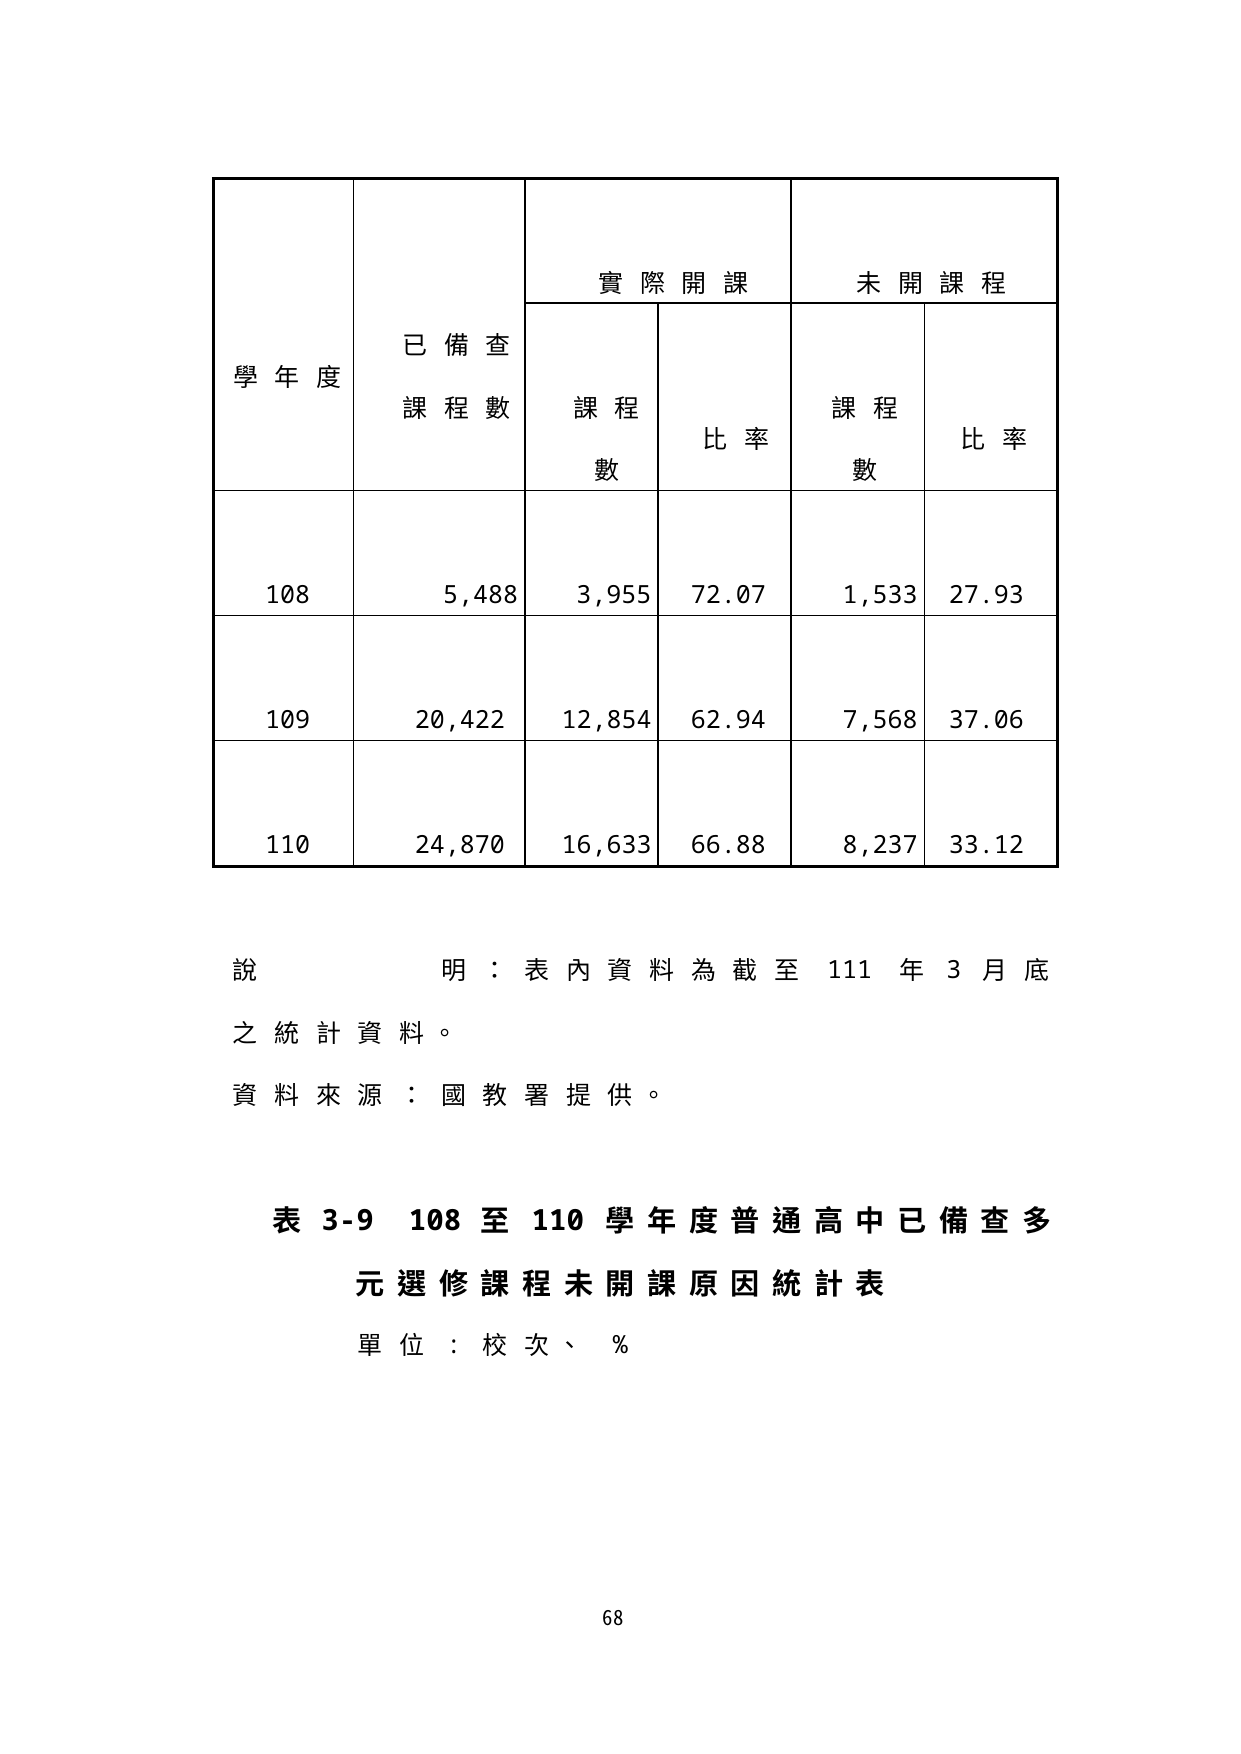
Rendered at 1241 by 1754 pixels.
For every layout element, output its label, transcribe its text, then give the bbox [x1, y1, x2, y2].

text 資料來源：國教署提供。 [220, 1052, 1058, 1115]
text 表3-9 108至110學年度普通高中已備查多元選修課程未開課原因統計表 單位:校次、% [227, 1177, 1058, 1365]
table_cell 24,870 [354, 741, 524, 865]
table_cell 33.12 [925, 741, 1056, 865]
table_cell 課程數 [526, 304, 657, 490]
table_header 學年度 [215, 180, 353, 490]
table_cell 109 [215, 616, 353, 740]
table_cell 8,237 [792, 741, 924, 865]
table_cell 課程數 [792, 304, 924, 490]
table_cell 62.94 [659, 616, 790, 740]
table_header 已備查課程數 [354, 180, 524, 490]
table_header 實際開課 [526, 180, 790, 302]
table_cell 比率 [925, 304, 1056, 490]
table_cell 12,854 [526, 616, 657, 740]
table_cell 比率 [659, 304, 790, 490]
table_cell 16,633 [526, 741, 657, 865]
table_cell 66.88 [659, 741, 790, 865]
table_header 未開課程 [792, 180, 1056, 302]
table_cell 20,422 [354, 616, 524, 740]
table_cell 27.93 [925, 491, 1056, 615]
table_cell 108 [215, 491, 353, 615]
table_cell 37.06 [925, 616, 1056, 740]
table_cell 3,955 [526, 491, 657, 615]
table_cell 72.07 [659, 491, 790, 615]
table_cell 1,533 [792, 491, 924, 615]
table_cell 5,488 [354, 491, 524, 615]
table_cell 110 [215, 741, 353, 865]
text 說 明：表內資料為截至111年3月底之統計資料。 [220, 927, 1058, 1052]
table_cell 7,568 [792, 616, 924, 740]
